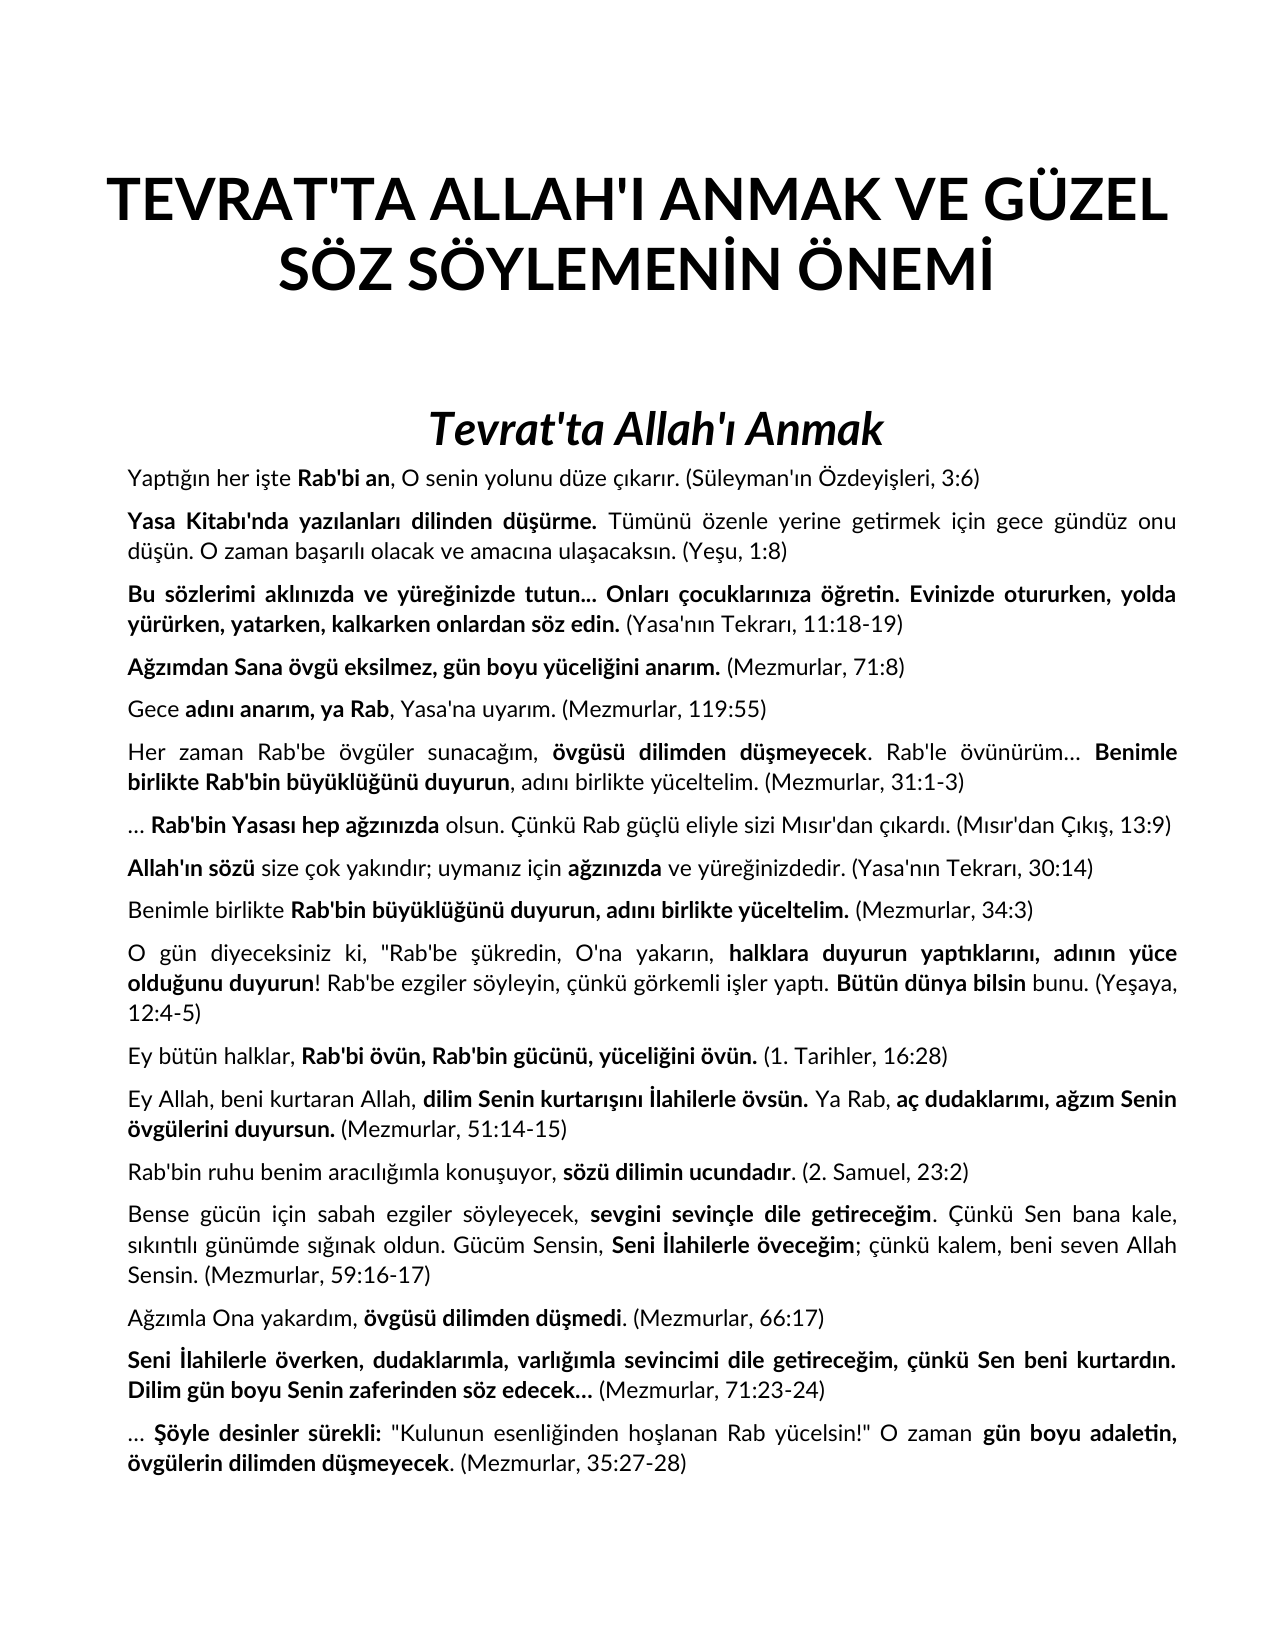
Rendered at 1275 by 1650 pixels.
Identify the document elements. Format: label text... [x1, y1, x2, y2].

text Her zaman Rab'be övgüler sunacağım, övgüsü dilimden düşmeyecek. Rab'le övünürüm… Benimle birlikte Rab'bin büyüklüğünü duyurun, adını birlikte yüceltelim. (Mezmurlar, 31:1-3) [127, 738, 1177, 795]
text Ağzımla Ona yakardım, övgüsü dilimden düşmedi. (Mezmurlar, 66:17) [127, 1303, 1177, 1331]
text Bu sözlerimi aklınızda ve yüreğinizde tutun... Onları çocuklarınıza öğretin. Evinizde otururken, yolda yürürken, yatarken, kalkarken onlardan söz edin. (Yasa'nın Tekrarı, 11:18-19) [127, 579, 1177, 637]
subtitle Tevrat'ta Allah'ı Anmak [112, 400, 1200, 455]
text Yasa Kitabı'nda yazılanları dilinden düşürme. Tümünü özenle yerine getirmek için gece gündüz onu düşün. O zaman başarılı olacak ve amacına ulaşacaksın. (Yeşu, 1:8) [127, 506, 1177, 564]
text Ağzımdan Sana övgü eksilmez, gün boyu yüceliğini anarım. (Mezmurlar, 71:8) [127, 652, 1177, 680]
text Benimle birlikte Rab'bin büyüklüğünü duyurun, adını birlikte yüceltelim. (Mezmurlar, 34:3) [127, 896, 1177, 923]
subtitle TEVRAT'TA ALLAH'I ANMAK VE GÜZEL SÖZ SÖYLEMENİN ÖNEMİ [75, 162, 1200, 302]
text Bense gücün için sabah ezgiler söyleyecek, sevgini sevinçle dile getireceğim. Çünkü Sen bana kale, sıkıntılı günümde sığınak oldun. Gücüm Sensin, Seni İlahilerle öveceğim; çünkü kalem, beni seven Allah Sensin. (Mezmurlar, 59:16-17) [127, 1200, 1177, 1288]
text Yaptığın her işte Rab'bi an, O senin yolunu düze çıkarır. (Süleyman'ın Özdeyişleri, 3:6) [127, 464, 1177, 491]
text … Rab'bin Yasası hep ağzınızda olsun. Çünkü Rab güçlü eliyle sizi Mısır'dan çıkardı. (Mısır'dan Çıkış, 13:9) [127, 811, 1177, 838]
text … Şöyle desinler sürekli: "Kulunun esenliğinden hoşlanan Rab yücelsin!" O zaman gün boyu adaletin, övgülerin dilimden düşmeyecek. (Mezmurlar, 35:27-28) [127, 1419, 1177, 1477]
text Allah'ın sözü size çok yakındır; uymanız için ağzınızda ve yüreğinizdedir. (Yasa'nın Tekrarı, 30:14) [127, 853, 1177, 881]
text Gece adını anarım, ya Rab, Yasa'na uyarım. (Mezmurlar, 119:55) [127, 695, 1177, 722]
text Rab'bin ruhu benim aracılığımla konuşuyor, sözü dilimin ucundadır. (2. Samuel, 23:2) [127, 1157, 1177, 1185]
text Ey bütün halklar, Rab'bi övün, Rab'bin gücünü, yüceliğini övün. (1. Tarihler, 16:28) [127, 1042, 1177, 1069]
text Ey Allah, beni kurtaran Allah, dilim Senin kurtarışını İlahilerle övsün. Ya Rab, aç dudaklarımı, ağzım Senin övgülerini duyursun. (Mezmurlar, 51:14-15) [127, 1084, 1177, 1142]
text Seni İlahilerle överken, dudaklarımla, varlığımla sevincimi dile getireceğim, çünkü Sen beni kurtardın. Dilim gün boyu Senin zaferinden söz edecek… (Mezmurlar, 71:23-24) [127, 1346, 1177, 1404]
text O gün diyeceksiniz ki, "Rab'be şükredin, O'na yakarın, halklara duyurun yaptıklarını, adının yüce olduğunu duyurun! Rab'be ezgiler söyleyin, çünkü görkemli işler yaptı. Bütün dünya bilsin bunu. (Yeşaya, 12:4-5) [127, 939, 1177, 1027]
